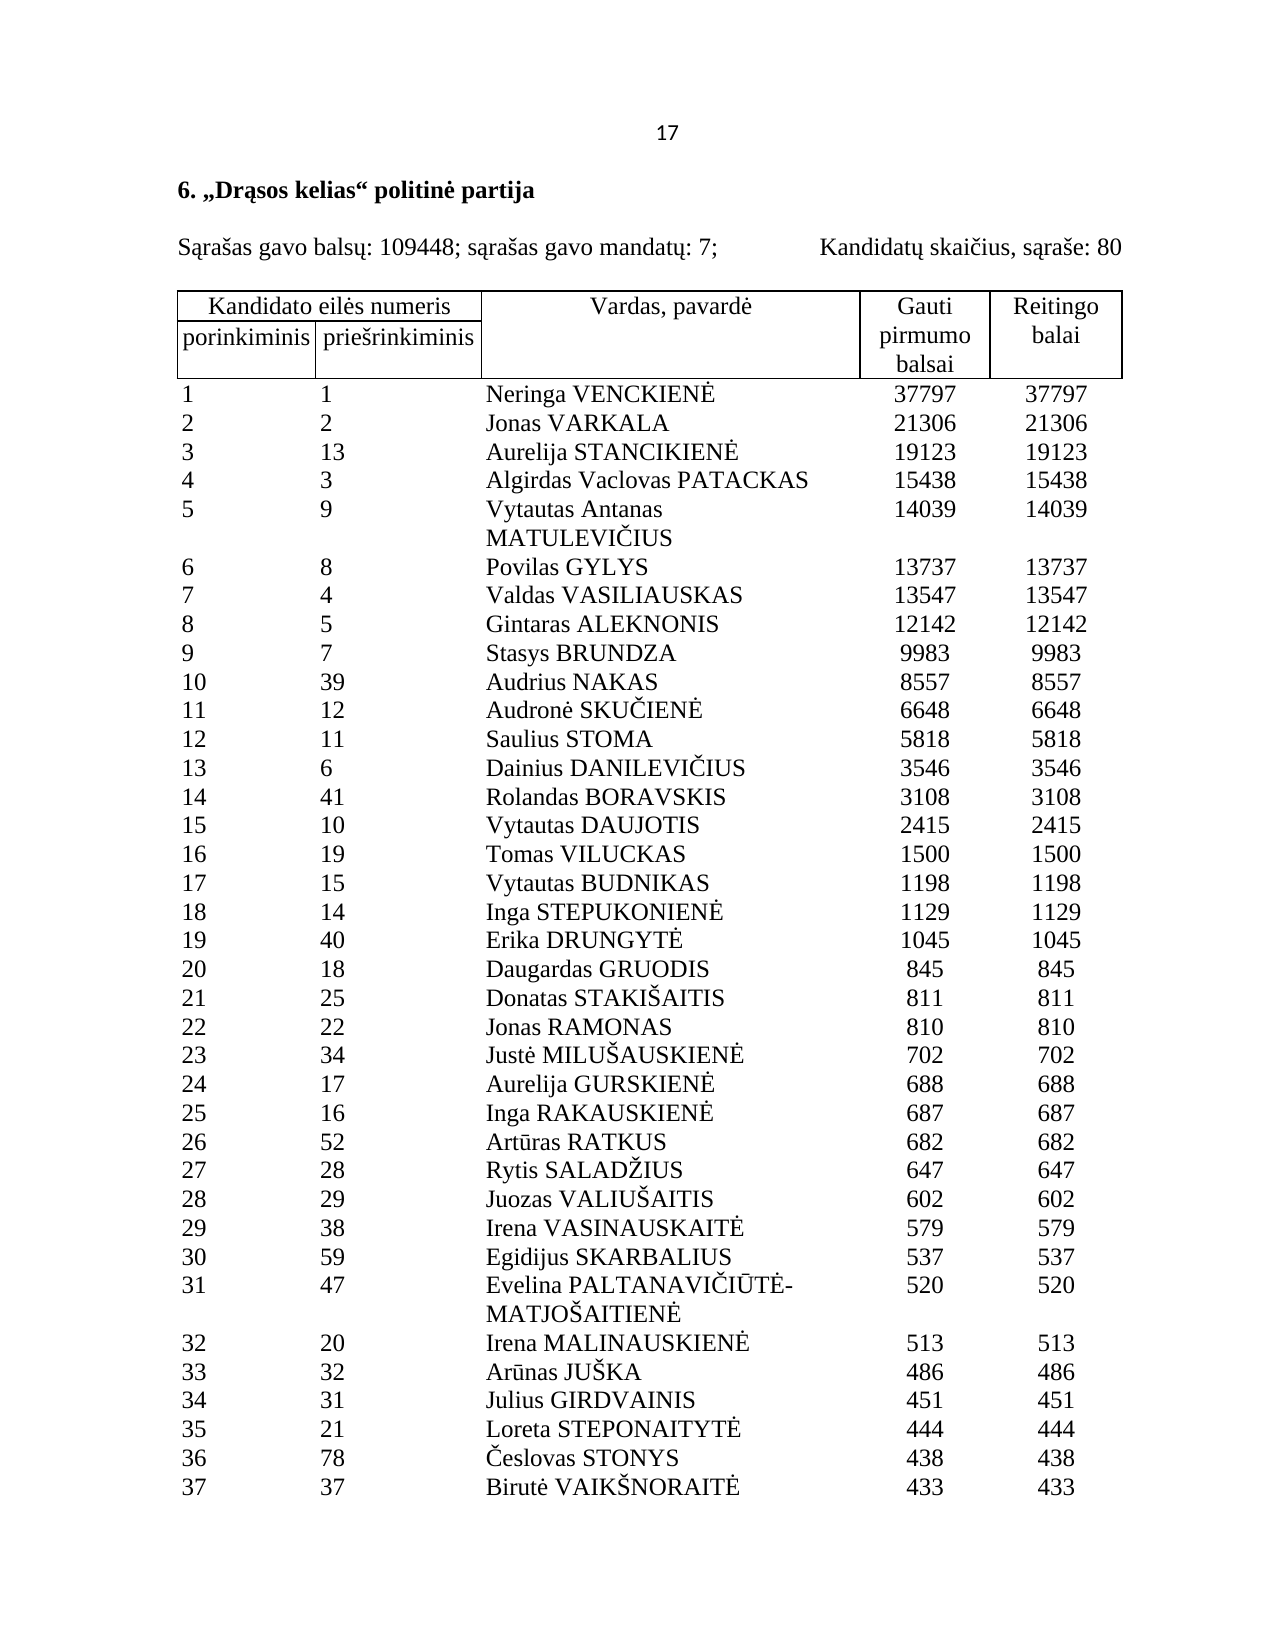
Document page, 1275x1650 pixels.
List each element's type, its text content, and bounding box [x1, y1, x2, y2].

table_cell Donatas STAKIŠAITIS [481, 983, 860, 1012]
table_cell 451 [990, 1386, 1122, 1414]
table_cell 702 [860, 1041, 990, 1069]
table_cell Aurelija STANCIKIENĖ [481, 437, 860, 466]
table_cell 14 [316, 897, 481, 926]
table_cell Česlovas STONYS [481, 1443, 860, 1472]
table_cell Inga STEPUKONIENĖ [481, 897, 860, 926]
table_cell 19123 [860, 437, 990, 466]
table_cell Irena MALINAUSKIENĖ [481, 1328, 860, 1357]
table_cell 6 [177, 552, 316, 581]
table_cell priešrinkiminis [316, 322, 481, 378]
table_cell Justė MILUŠAUSKIENĖ [481, 1041, 860, 1069]
table_cell 12142 [990, 609, 1122, 638]
table_cell 3 [316, 466, 481, 494]
table_cell 451 [860, 1386, 990, 1414]
table_cell 9 [177, 638, 316, 667]
table_cell 5 [316, 609, 481, 638]
table_cell 687 [990, 1098, 1122, 1127]
table_cell 21306 [860, 408, 990, 437]
table_cell Inga RAKAUSKIENĖ [481, 1098, 860, 1127]
table_cell 16 [316, 1098, 481, 1127]
table_cell 21 [316, 1414, 481, 1443]
table_cell 14 [177, 782, 316, 811]
table_cell 78 [316, 1443, 481, 1472]
table_cell 1198 [990, 868, 1122, 897]
table_cell 16 [177, 839, 316, 868]
table_cell 34 [316, 1041, 481, 1069]
table_cell 810 [990, 1012, 1122, 1041]
table_cell 33 [177, 1357, 316, 1386]
table_cell Gintaras ALEKNONIS [481, 609, 860, 638]
table_header Gauti pirmumo balsai [861, 292, 989, 378]
table_cell 37797 [860, 379, 990, 408]
table_cell 14039 [860, 494, 990, 552]
table_cell 1 [177, 379, 316, 408]
table_cell 4 [177, 466, 316, 494]
table_cell 18 [316, 954, 481, 983]
table_cell 12 [177, 724, 316, 753]
table_cell 682 [860, 1127, 990, 1156]
table_header Kandidato eilės numeris [178, 292, 481, 320]
table_cell 2415 [860, 811, 990, 839]
table_cell 37797 [990, 379, 1122, 408]
table_cell Juozas VALIUŠAITIS [481, 1184, 860, 1213]
table_cell 31 [177, 1271, 316, 1328]
table_cell 23 [177, 1041, 316, 1069]
table_cell 2 [316, 408, 481, 437]
table_cell 486 [860, 1357, 990, 1386]
table_cell 5818 [990, 724, 1122, 753]
table_cell 520 [990, 1271, 1122, 1328]
table_cell Povilas GYLYS [481, 552, 860, 581]
table_cell 15438 [990, 466, 1122, 494]
table_cell 29 [316, 1184, 481, 1213]
table_cell 11 [177, 696, 316, 724]
table_cell 8 [177, 609, 316, 638]
table_cell 3108 [860, 782, 990, 811]
table_cell Vytautas Antanas MATULEVIČIUS [481, 494, 860, 552]
table_cell Erika DRUNGYTĖ [481, 926, 860, 954]
table_cell 32 [177, 1328, 316, 1357]
table_cell Artūras RATKUS [481, 1127, 860, 1156]
table_cell 433 [990, 1472, 1122, 1501]
table_cell 1500 [990, 839, 1122, 868]
table_cell 486 [990, 1357, 1122, 1386]
table_cell 1045 [860, 926, 990, 954]
table_cell 35 [177, 1414, 316, 1443]
table_cell Stasys BRUNDZA [481, 638, 860, 667]
table_cell porinkiminis [178, 322, 315, 378]
table_cell 10 [177, 667, 316, 696]
table_cell 810 [860, 1012, 990, 1041]
table_cell Rolandas BORAVSKIS [481, 782, 860, 811]
table_cell 9 [316, 494, 481, 552]
table_cell 15 [316, 868, 481, 897]
table_cell 8 [316, 552, 481, 581]
table_cell 41 [316, 782, 481, 811]
table_cell 13547 [860, 581, 990, 609]
text Sąrašas gavo balsų: 109448; sąrašas gavo mandatų: 7; Kandidatų skaičius, sąraše: 80 [177, 232, 1157, 261]
table_cell 24 [177, 1069, 316, 1098]
table_cell 31 [316, 1386, 481, 1414]
table_cell Valdas VASILIAUSKAS [481, 581, 860, 609]
table_cell 40 [316, 926, 481, 954]
table_cell Birutė VAIKŠNORAITĖ [481, 1472, 860, 1501]
table_cell 21306 [990, 408, 1122, 437]
table_cell 17 [316, 1069, 481, 1098]
table_header Reitingo balai [991, 292, 1121, 378]
table_cell 811 [860, 983, 990, 1012]
table_cell 12142 [860, 609, 990, 638]
table_cell 1198 [860, 868, 990, 897]
table_cell 38 [316, 1213, 481, 1242]
table_cell 513 [860, 1328, 990, 1357]
table_cell Jonas VARKALA [481, 408, 860, 437]
table_cell Egidijus SKARBALIUS [481, 1242, 860, 1271]
table_cell 811 [990, 983, 1122, 1012]
table_cell 19123 [990, 437, 1122, 466]
table_cell 537 [990, 1242, 1122, 1271]
table_cell 19 [316, 839, 481, 868]
table_cell 52 [316, 1127, 481, 1156]
table_cell Rytis SALADŽIUS [481, 1156, 860, 1184]
table_cell 22 [316, 1012, 481, 1041]
table_cell 7 [316, 638, 481, 667]
table_cell 37 [177, 1472, 316, 1501]
table_cell 7 [177, 581, 316, 609]
table_cell 602 [990, 1184, 1122, 1213]
table_cell 11 [316, 724, 481, 753]
table_cell 5818 [860, 724, 990, 753]
table_cell 10 [316, 811, 481, 839]
table_cell 9983 [990, 638, 1122, 667]
table_cell 3546 [990, 753, 1122, 782]
table_cell 438 [860, 1443, 990, 1472]
text 6. „Drąsos kelias“ politinė partija [177, 175, 1157, 204]
table_cell 30 [177, 1242, 316, 1271]
table_cell 13 [316, 437, 481, 466]
table_cell 702 [990, 1041, 1122, 1069]
table_cell 18 [177, 897, 316, 926]
table_cell Daugardas GRUODIS [481, 954, 860, 983]
table_cell 25 [316, 983, 481, 1012]
table_cell 3546 [860, 753, 990, 782]
table_cell 20 [316, 1328, 481, 1357]
table_cell 39 [316, 667, 481, 696]
table_header Vardas, pavardė [482, 292, 859, 378]
table_cell 444 [860, 1414, 990, 1443]
table_cell 32 [316, 1357, 481, 1386]
table_cell 1129 [860, 897, 990, 926]
table_cell 688 [990, 1069, 1122, 1098]
table_cell 845 [860, 954, 990, 983]
table_cell 5 [177, 494, 316, 552]
table_cell Jonas RAMONAS [481, 1012, 860, 1041]
table_cell Julius GIRDVAINIS [481, 1386, 860, 1414]
table_cell Aurelija GURSKIENĖ [481, 1069, 860, 1098]
table_cell Evelina PALTANAVIČIŪTĖ-MATJOŠAITIENĖ [481, 1271, 860, 1328]
table_cell 1129 [990, 897, 1122, 926]
table_cell 2415 [990, 811, 1122, 839]
table_cell Irena VASINAUSKAITĖ [481, 1213, 860, 1242]
table_cell 28 [316, 1156, 481, 1184]
table_cell 13737 [990, 552, 1122, 581]
table_cell Vytautas BUDNIKAS [481, 868, 860, 897]
table_cell Neringa VENCKIENĖ [481, 379, 860, 408]
table_cell 12 [316, 696, 481, 724]
table_cell 520 [860, 1271, 990, 1328]
table_cell 26 [177, 1127, 316, 1156]
table_cell 28 [177, 1184, 316, 1213]
table_cell 37 [316, 1472, 481, 1501]
table_cell 17 [177, 868, 316, 897]
table_cell 27 [177, 1156, 316, 1184]
table_cell 19 [177, 926, 316, 954]
table_cell 682 [990, 1127, 1122, 1156]
table_cell 21 [177, 983, 316, 1012]
table_cell 6 [316, 753, 481, 782]
table_cell Saulius STOMA [481, 724, 860, 753]
table_cell 688 [860, 1069, 990, 1098]
table_cell 1500 [860, 839, 990, 868]
table_cell 20 [177, 954, 316, 983]
table_cell 602 [860, 1184, 990, 1213]
table_cell 579 [990, 1213, 1122, 1242]
table_cell 13737 [860, 552, 990, 581]
table_cell 687 [860, 1098, 990, 1127]
table_cell 1 [316, 379, 481, 408]
table_cell Loreta STEPONAITYTĖ [481, 1414, 860, 1443]
table_cell 3108 [990, 782, 1122, 811]
table_cell 513 [990, 1328, 1122, 1357]
table_cell 15 [177, 811, 316, 839]
table_cell 6648 [990, 696, 1122, 724]
table_cell 647 [860, 1156, 990, 1184]
table_cell Audronė SKUČIENĖ [481, 696, 860, 724]
table_cell Algirdas Vaclovas PATACKAS [481, 466, 860, 494]
table_cell Audrius NAKAS [481, 667, 860, 696]
table_cell 444 [990, 1414, 1122, 1443]
table_cell 537 [860, 1242, 990, 1271]
table_cell 845 [990, 954, 1122, 983]
table_cell 579 [860, 1213, 990, 1242]
table_cell 47 [316, 1271, 481, 1328]
table_cell 2 [177, 408, 316, 437]
table_cell 34 [177, 1386, 316, 1414]
table_cell 8557 [860, 667, 990, 696]
table_cell 1045 [990, 926, 1122, 954]
table_cell 13 [177, 753, 316, 782]
table_cell 4 [316, 581, 481, 609]
table_cell 59 [316, 1242, 481, 1271]
table_cell 647 [990, 1156, 1122, 1184]
table_cell 433 [860, 1472, 990, 1501]
table_cell Dainius DANILEVIČIUS [481, 753, 860, 782]
table_cell Arūnas JUŠKA [481, 1357, 860, 1386]
table_cell Vytautas DAUJOTIS [481, 811, 860, 839]
table_cell 9983 [860, 638, 990, 667]
table_cell 15438 [860, 466, 990, 494]
table_cell 25 [177, 1098, 316, 1127]
table_cell 29 [177, 1213, 316, 1242]
table_cell 3 [177, 437, 316, 466]
table_cell 6648 [860, 696, 990, 724]
table_cell 36 [177, 1443, 316, 1472]
table_cell 13547 [990, 581, 1122, 609]
table_cell Tomas VILUCKAS [481, 839, 860, 868]
table_cell 8557 [990, 667, 1122, 696]
table_cell 14039 [990, 494, 1122, 552]
table_cell 438 [990, 1443, 1122, 1472]
table_cell 22 [177, 1012, 316, 1041]
